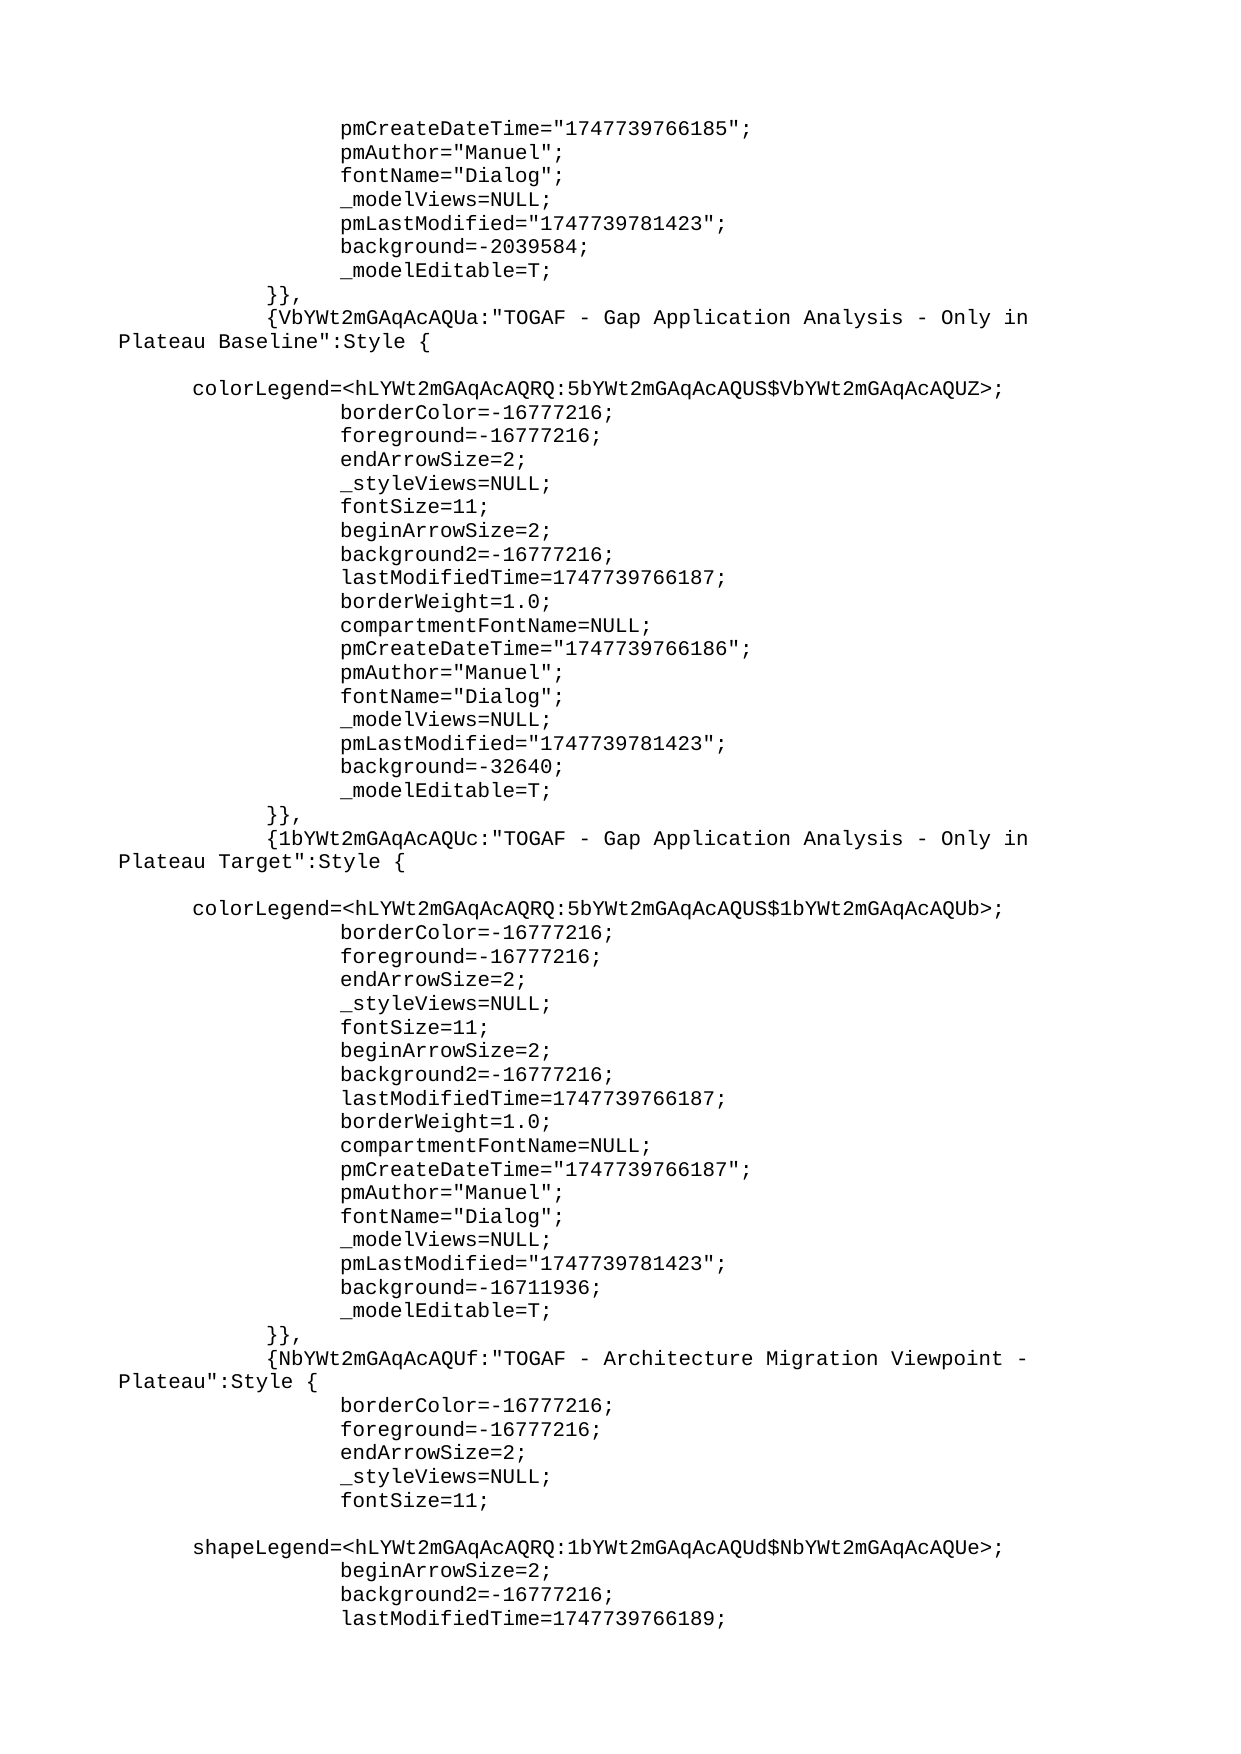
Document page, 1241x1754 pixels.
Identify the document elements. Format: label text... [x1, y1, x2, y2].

text pmCreateDateTime="1747739766185"; pmAuthor="Manuel"; fontName="Dialog"; _modelViews=NULL; pmLastModified="1747739781423"; background=-2039584; _modelEditable=T; }}, {VbYWt2mGAqAcAQUa:"TOGAF - Gap Application Analysis - Only in Plateau Baseline":Style { colorLegend=<hLYWt2mGAqAcAQRQ:5bYWt2mGAqAcAQUS$VbYWt2mGAqAcAQUZ>; borderColor=-16777216; foreground=-16777216; endArrowSize=2; _styleViews=NULL; fontSize=11; beginArrowSize=2; background2=-16777216; lastModifiedTime=1747739766187; borderWeight=1.0; compartmentFontName=NULL; pmCreateDateTime="1747739766186"; pmAuthor="Manuel"; fontName="Dialog"; _modelViews=NULL; pmLastModified="1747739781423"; background=-32640; _modelEditable=T; }}, {1bYWt2mGAqAcAQUc:"TOGAF - Gap Application Analysis - Only in Plateau Target":Style { colorLegend=<hLYWt2mGAqAcAQRQ:5bYWt2mGAqAcAQUS$1bYWt2mGAqAcAQUb>; borderColor=-16777216; foreground=-16777216; endArrowSize=2; _styleViews=NULL; fontSize=11; beginArrowSize=2; background2=-16777216; lastModifiedTime=1747739766187; borderWeight=1.0; compartmentFontName=NULL; pmCreateDateTime="1747739766187"; pmAuthor="Manuel"; fontName="Dialog"; _modelViews=NULL; pmLastModified="1747739781423"; background=-16711936; _modelEditable=T; }}, {NbYWt2mGAqAcAQUf:"TOGAF - Architecture Migration Viewpoint - Plateau":Style { borderColor=-16777216; foreground=-16777216; endArrowSize=2; _styleViews=NULL; fontSize=11; shapeLegend=<hLYWt2mGAqAcAQRQ:1bYWt2mGAqAcAQUd$NbYWt2mGAqAcAQUe>; beginArrowSize=2; background2=-16777216; lastModifiedTime=1747739766189; [118, 118, 1122, 1631]
